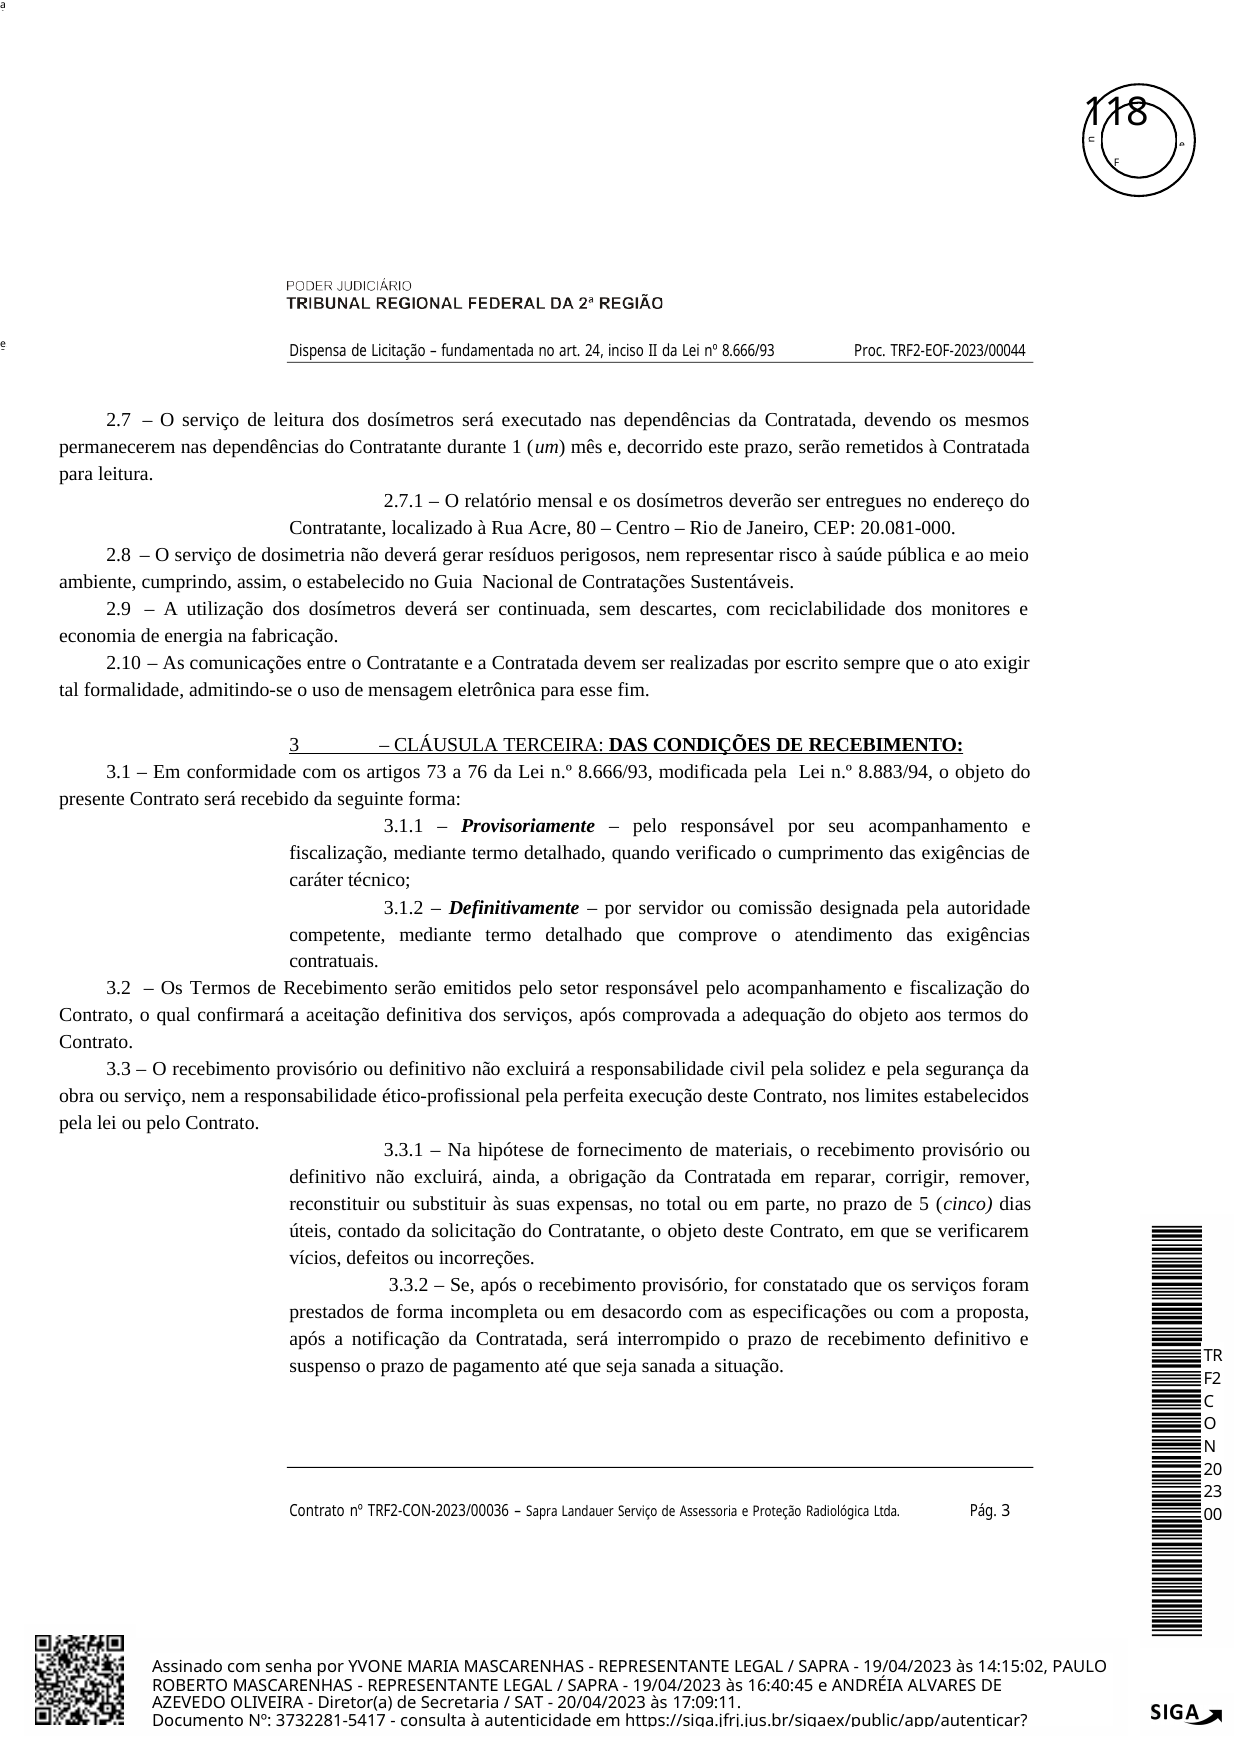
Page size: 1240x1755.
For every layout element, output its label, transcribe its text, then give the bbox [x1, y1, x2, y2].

list – O serviço de dosimetria não deverá gerar resíduos perigosos, nem representar risco à saúde pública e ao meio ambiente, cumprindo, assim, o estabelecido no Guia Nacional de Contratações Sustentáveis. [59, 543, 1031, 593]
text Contrato nº TRF2-CON-2023/00036 – Sapra Landauer Serviço de Assessoria e Proteção Radiológica Ltda. Pág. 3 [289, 1498, 1139, 1521]
text u [1086, 136, 1100, 144]
text TRF2CON202300036A [1203, 1344, 1224, 1520]
list – Se, após o recebimento provisório, for constatado que os serviços foram prestados de forma incompleta ou em desacordo com as especificações ou com a proposta, após a notificação da Contratada, será interrompido o prazo de recebimento definitivo e suspenso o prazo de pagamento até que seja sanada a situação. [289, 1273, 1031, 1377]
list – Definitivamente – por servidor ou comissão designada pela autoridade competente, mediante termo detalhado que comprove o atendimento das exigências contratuais. [289, 896, 1031, 972]
text Dispensa de Licitação – fundamentada no art. 24, inciso II da Lei nº 8.666/93 Proc. TRF2-EOF-2023/00044 [289, 339, 1181, 361]
list – As comunicações entre o Contratante e a Contratada devem ser realizadas por escrito sempre que o ato exigir tal formalidade, admitindo-se o uso de mensagem eletrônica para esse fim. [59, 651, 1031, 701]
list – O serviço de leitura dos dosímetros será executado nas dependências da Contratada, devendo os mesmos permanecerem nas dependências do Contratante durante 1 (um) mês e, decorrido este prazo, serão remetidos à Contratada para leitura. [59, 408, 1031, 484]
list – Na hipótese de fornecimento de materiais, o recebimento provisório ou definitivo não excluirá, ainda, a obrigação da Contratada em reparar, corrigir, remover, reconstituir ou substituir às suas expensas, no total ou em parte, no prazo de 5 (cinco) dias úteis, contado da solicitação do Contratante, o objeto deste Contrato, em que se verificarem vícios, defeitos ou incorreções. [289, 1138, 1031, 1268]
list – Os Termos de Recebimento serão emitidos pelo setor responsável pelo acompanhamento e fiscalização do Contrato, o qual confirmará a aceitação definitiva dos serviços, após comprovada a adequação do objeto aos termos do Contrato. [59, 976, 1031, 1053]
list – CLÁUSULA TERCEIRA: DAS CONDIÇÕES DE RECEBIMENTO: [289, 733, 1181, 756]
text e [0, 339, 6, 349]
list – Em conformidade com os artigos 73 a 76 da Lei n.º 8.666/93, modificada pela Lei n.º 8.883/94, o objeto do presente Contrato será recebido da seguinte forma: [59, 760, 1031, 809]
list – A utilização dos dosímetros deverá ser continuada, sem descartes, com reciclabilidade dos monitores e economia de energia na fabricação. [59, 597, 1030, 647]
list – Provisoriamente – pelo responsável por seu acompanhamento e fiscalização, mediante termo detalhado, quando verificado o cumprimento das exigências de caráter técnico; [289, 814, 1031, 891]
text a [0, 0, 6, 10]
list – O relatório mensal e os dosímetros deverão ser entregues no endereço do Contratante, localizado à Rua Acre, 80 – Centro – Rio de Janeiro, CEP: 20.081-000. [289, 489, 1031, 539]
text e [1179, 137, 1193, 146]
list – O recebimento provisório ou definitivo não excluirá a responsabilidade civil pela solidez e pela segurança da obra ou serviço, nem a responsabilidade ético-profissional pela perfeita execução deste Contrato, nos limites estabelecidos pela lei ou pelo Contrato. [59, 1057, 1031, 1134]
